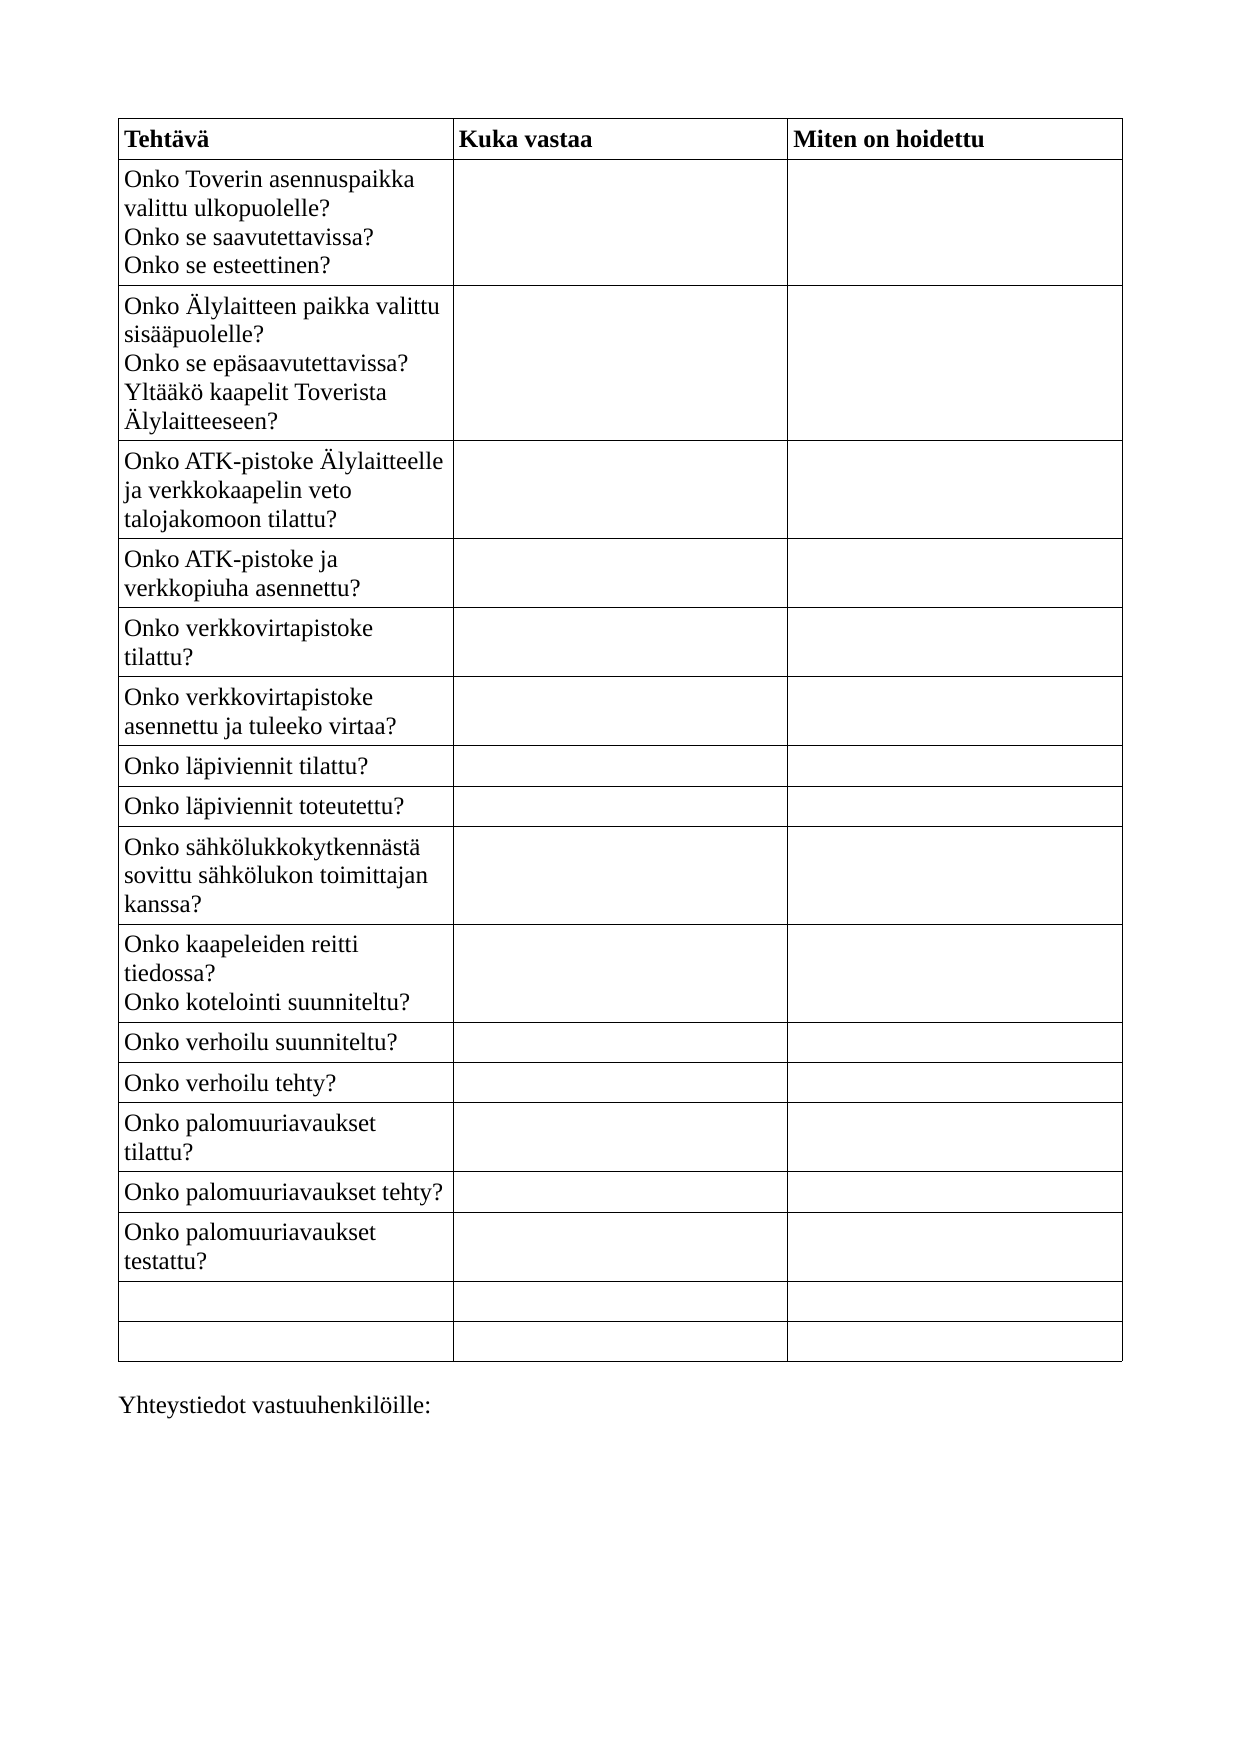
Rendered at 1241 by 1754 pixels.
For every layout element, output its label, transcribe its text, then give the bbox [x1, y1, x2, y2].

table_cell [788, 1023, 1122, 1062]
table_cell [788, 1172, 1122, 1212]
table_cell Onko verkkovirtapistoke asennettu ja tuleeko virtaa? [119, 677, 453, 745]
table_cell Onko Toverin asennuspaikka valittu ulkopuolelle? Onko se saavutettavissa? Onko se esteettinen? [119, 160, 453, 285]
table_cell [454, 1322, 787, 1361]
table_cell [454, 539, 787, 607]
table_cell [119, 1282, 453, 1321]
text Yhteystiedot vastuuhenkilöille: [118, 1390, 1122, 1419]
table_cell Onko ATK-pistoke Älylaitteelle ja verkkokaapelin veto talojakomoon tilattu? [119, 441, 453, 538]
table_cell [454, 286, 787, 440]
table_cell [454, 1213, 787, 1281]
table_cell [454, 1023, 787, 1062]
table_cell [788, 1282, 1122, 1321]
table_cell Onko verhoilu suunniteltu? [119, 1023, 453, 1062]
table_cell Onko palomuuriavaukset testattu? [119, 1213, 453, 1281]
table_cell [788, 925, 1122, 1022]
table_cell Onko kaapeleiden reitti tiedossa? Onko kotelointi suunniteltu? [119, 925, 453, 1022]
table_cell Onko sähkölukkokytkennästä sovittu sähkölukon toimittajan kanssa? [119, 827, 453, 924]
table_cell Onko läpiviennit toteutettu? [119, 787, 453, 826]
table_cell [454, 160, 787, 285]
table_header Miten on hoidettu [788, 119, 1122, 158]
table_cell [788, 1063, 1122, 1102]
table_cell [454, 1063, 787, 1102]
table_cell [788, 286, 1122, 440]
table_cell [788, 1103, 1122, 1171]
table_cell [454, 677, 787, 745]
table_cell Onko ATK-pistoke ja verkkopiuha asennettu? [119, 539, 453, 607]
table_cell Onko läpiviennit tilattu? [119, 746, 453, 786]
table_cell [454, 1103, 787, 1171]
table_cell Onko verkkovirtapistoke tilattu? [119, 608, 453, 676]
table_cell [788, 441, 1122, 538]
table_header Kuka vastaa [454, 119, 787, 158]
table_cell [454, 746, 787, 786]
table_header Tehtävä [119, 119, 453, 158]
table_cell [454, 787, 787, 826]
table_cell [788, 160, 1122, 285]
table_cell [788, 827, 1122, 924]
table_cell [788, 1322, 1122, 1361]
table_cell [788, 539, 1122, 607]
table_cell [454, 1172, 787, 1212]
table_cell Onko Älylaitteen paikka valittu sisääpuolelle? Onko se epäsaavutettavissa? Yltääkö kaapelit Toverista Älylaitteeseen? [119, 286, 453, 440]
table_cell [454, 1282, 787, 1321]
table_cell [788, 677, 1122, 745]
table_cell [454, 608, 787, 676]
table_cell [454, 827, 787, 924]
table_cell [788, 746, 1122, 786]
table_cell [788, 787, 1122, 826]
table_cell Onko palomuuriavaukset tilattu? [119, 1103, 453, 1171]
table_cell Onko verhoilu tehty? [119, 1063, 453, 1102]
table_cell Onko palomuuriavaukset tehty? [119, 1172, 453, 1212]
table_cell [119, 1322, 453, 1361]
table_cell [788, 1213, 1122, 1281]
table_cell [454, 925, 787, 1022]
table_cell [788, 608, 1122, 676]
table_cell [454, 441, 787, 538]
